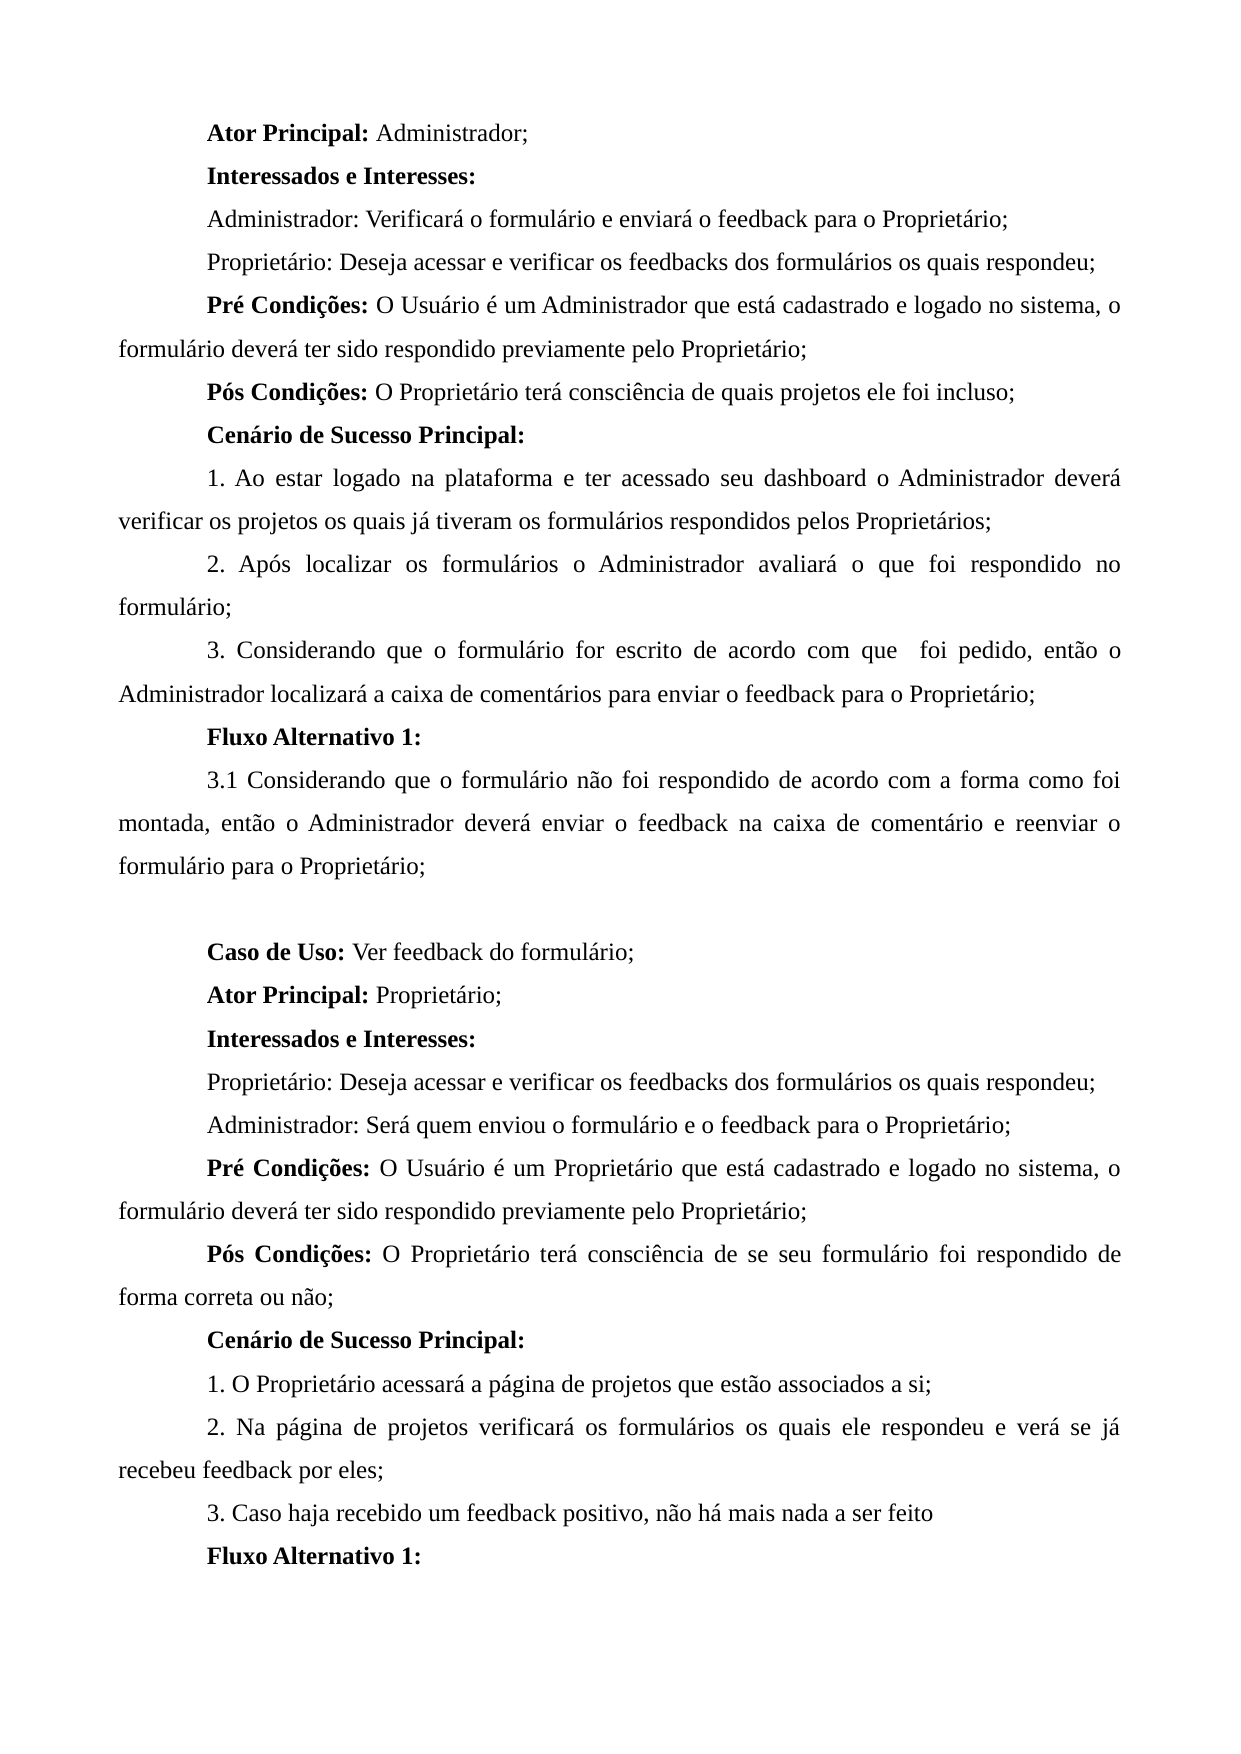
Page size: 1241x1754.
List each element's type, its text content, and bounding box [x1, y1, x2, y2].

text Fluxo Alternativo 1: [118, 722, 1122, 751]
text 3. Considerando que o formulário for escrito de acordo com que foi pedido, então o Administrador localizará a caixa de comentários para enviar o feedback para o Proprietário; [118, 636, 1122, 707]
text Caso de Uso: Ver feedback do formulário; [118, 937, 1122, 966]
text 1. Ao estar logado na plataforma e ter acessado seu dashboard o Administrador deverá verificar os projetos os quais já tiveram os formulários respondidos pelos Proprietários; [118, 463, 1122, 535]
text Proprietário: Deseja acessar e verificar os feedbacks dos formulários os quais respondeu; [118, 247, 1122, 276]
text 2. Após localizar os formulários o Administrador avaliará o que foi respondido no formulário; [118, 549, 1122, 621]
text 3. Caso haja recebido um feedback positivo, não há mais nada a ser feito [118, 1498, 1122, 1527]
text Pré Condições: O Usuário é um Proprietário que está cadastrado e logado no sistema, o formulário deverá ter sido respondido previamente pelo Proprietário; [118, 1153, 1122, 1225]
text Proprietário: Deseja acessar e verificar os feedbacks dos formulários os quais respondeu; [118, 1067, 1122, 1096]
text Cenário de Sucesso Principal: [118, 420, 1122, 449]
text Interessados e Interesses: [118, 161, 1122, 190]
text Pré Condições: O Usuário é um Administrador que está cadastrado e logado no sistema, o formulário deverá ter sido respondido previamente pelo Proprietário; [118, 291, 1122, 362]
text Ator Principal: Proprietário; [118, 981, 1122, 1009]
text Pós Condições: O Proprietário terá consciência de quais projetos ele foi incluso; [118, 377, 1122, 406]
text Administrador: Verificará o formulário e enviará o feedback para o Proprietário; [118, 204, 1122, 233]
text Pós Condições: O Proprietário terá consciência de se seu formulário foi respondido de forma correta ou não; [118, 1239, 1122, 1311]
text Cenário de Sucesso Principal: [118, 1326, 1122, 1354]
text Fluxo Alternativo 1: [118, 1541, 1122, 1570]
text Interessados e Interesses: [118, 1024, 1122, 1052]
text Ator Principal: Administrador; [118, 118, 1122, 147]
text 2. Na página de projetos verificará os formulários os quais ele respondeu e verá se já recebeu feedback por eles; [118, 1412, 1122, 1484]
text 3.1 Considerando que o formulário não foi respondido de acordo com a forma como foi montada, então o Administrador deverá enviar o feedback na caixa de comentário e reenviar o formulário para o Proprietário; [118, 765, 1122, 880]
text Administrador: Será quem enviou o formulário e o feedback para o Proprietário; [118, 1110, 1122, 1139]
text 1. O Proprietário acessará a página de projetos que estão associados a si; [118, 1369, 1122, 1397]
